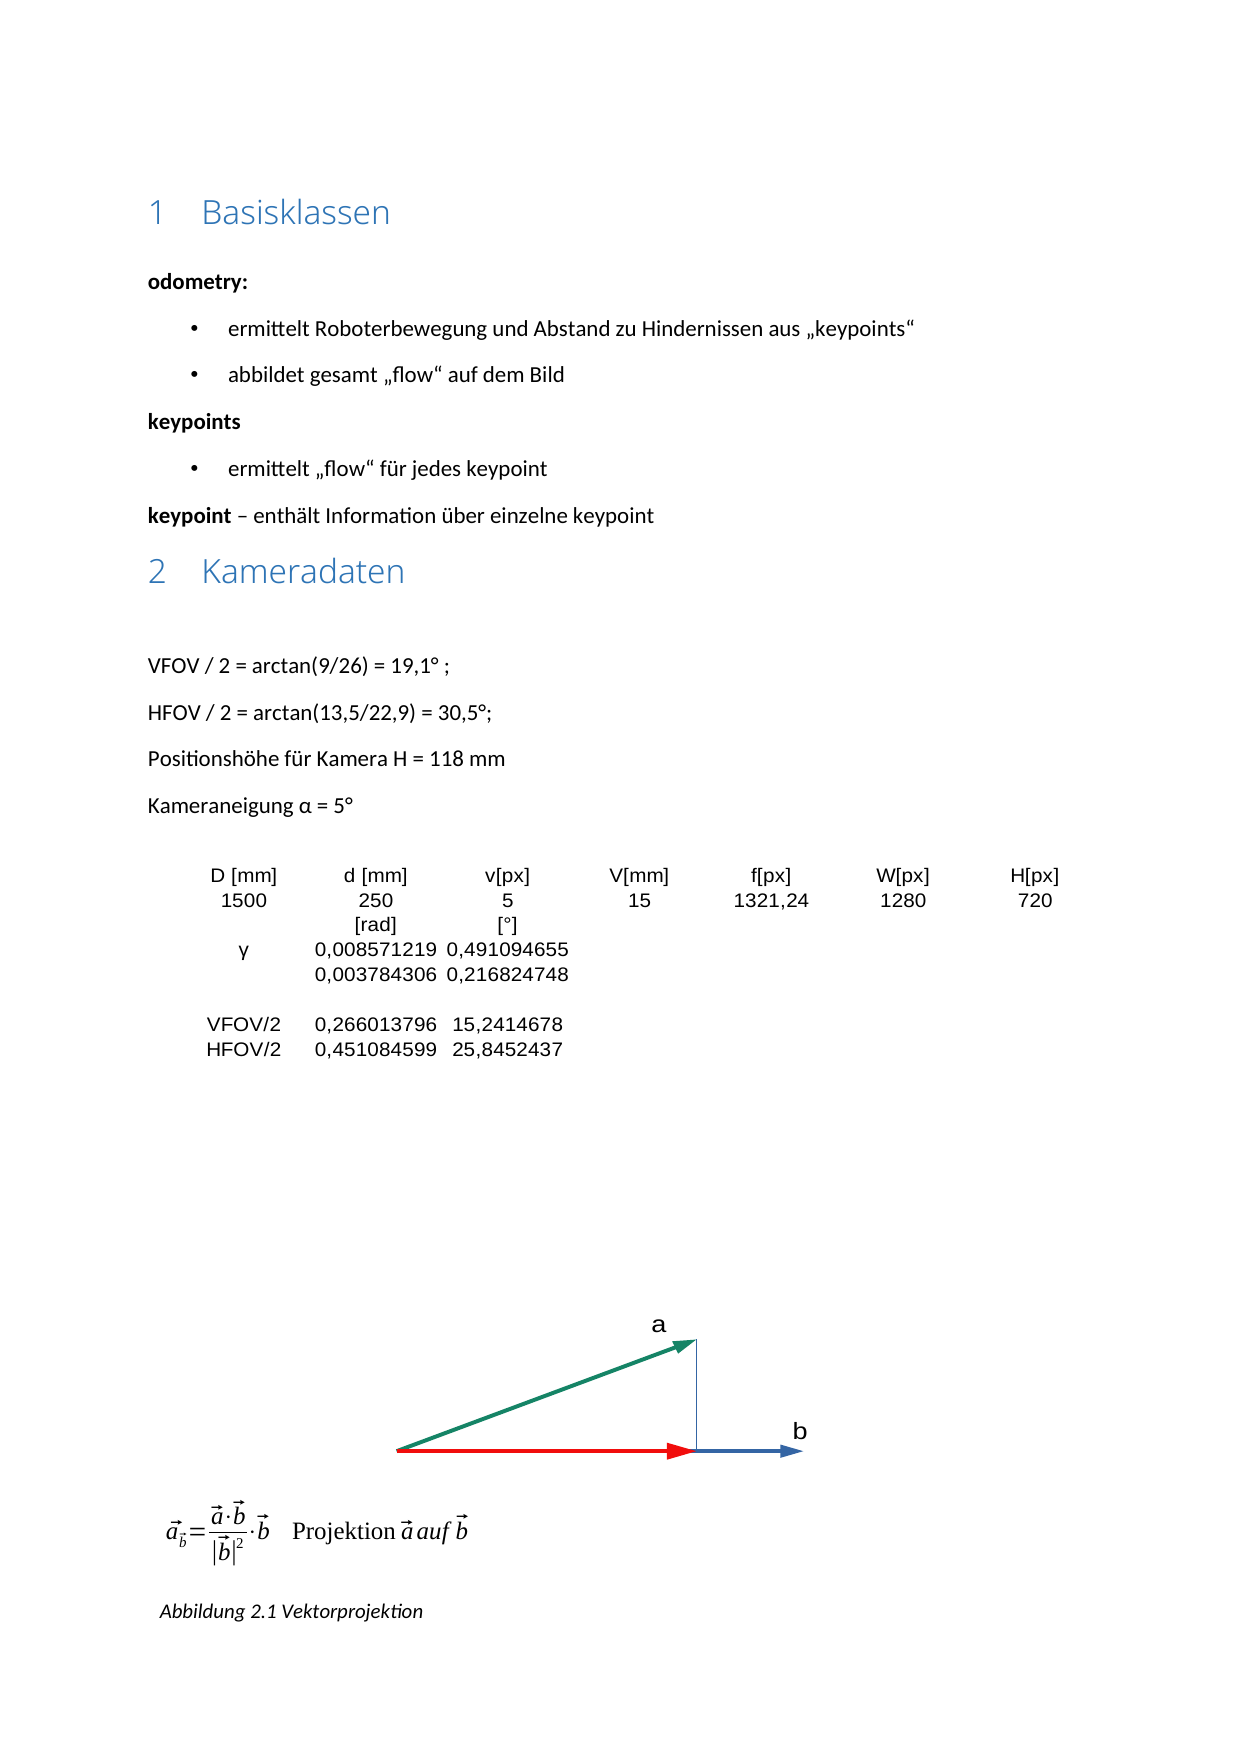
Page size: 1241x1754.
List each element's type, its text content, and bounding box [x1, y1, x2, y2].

text Kameraneigung α = 5° [148, 791, 1093, 819]
subtitle Basisklassen [148, 189, 1093, 234]
list abbildet gesamt „flow“ auf dem Bild [190, 361, 1093, 388]
text VFOV / 2 = arctan(9/26) = 19,1° ; [148, 651, 1093, 679]
text odometry: [148, 267, 1093, 295]
text Positionshöhe für Kamera H = 118 mm [148, 744, 1093, 772]
list ermittelt Roboterbewegung und Abstand zu Hindernissen aus „keypoints“ [190, 314, 1093, 342]
list ermittelt „flow“ für jedes keypoint [190, 454, 1093, 482]
text Ppp [159, 1499, 856, 1572]
text Abbildung 2.1 Vektorprojektion [159, 1599, 856, 1624]
text keypoint – enthält Information über einzelne keypoint [148, 501, 1093, 529]
text HFOV / 2 = arctan(13,5/22,9) = 30,5°; [148, 698, 1093, 726]
subtitle Kameradaten [148, 548, 1093, 593]
text keypoints [148, 407, 1093, 435]
